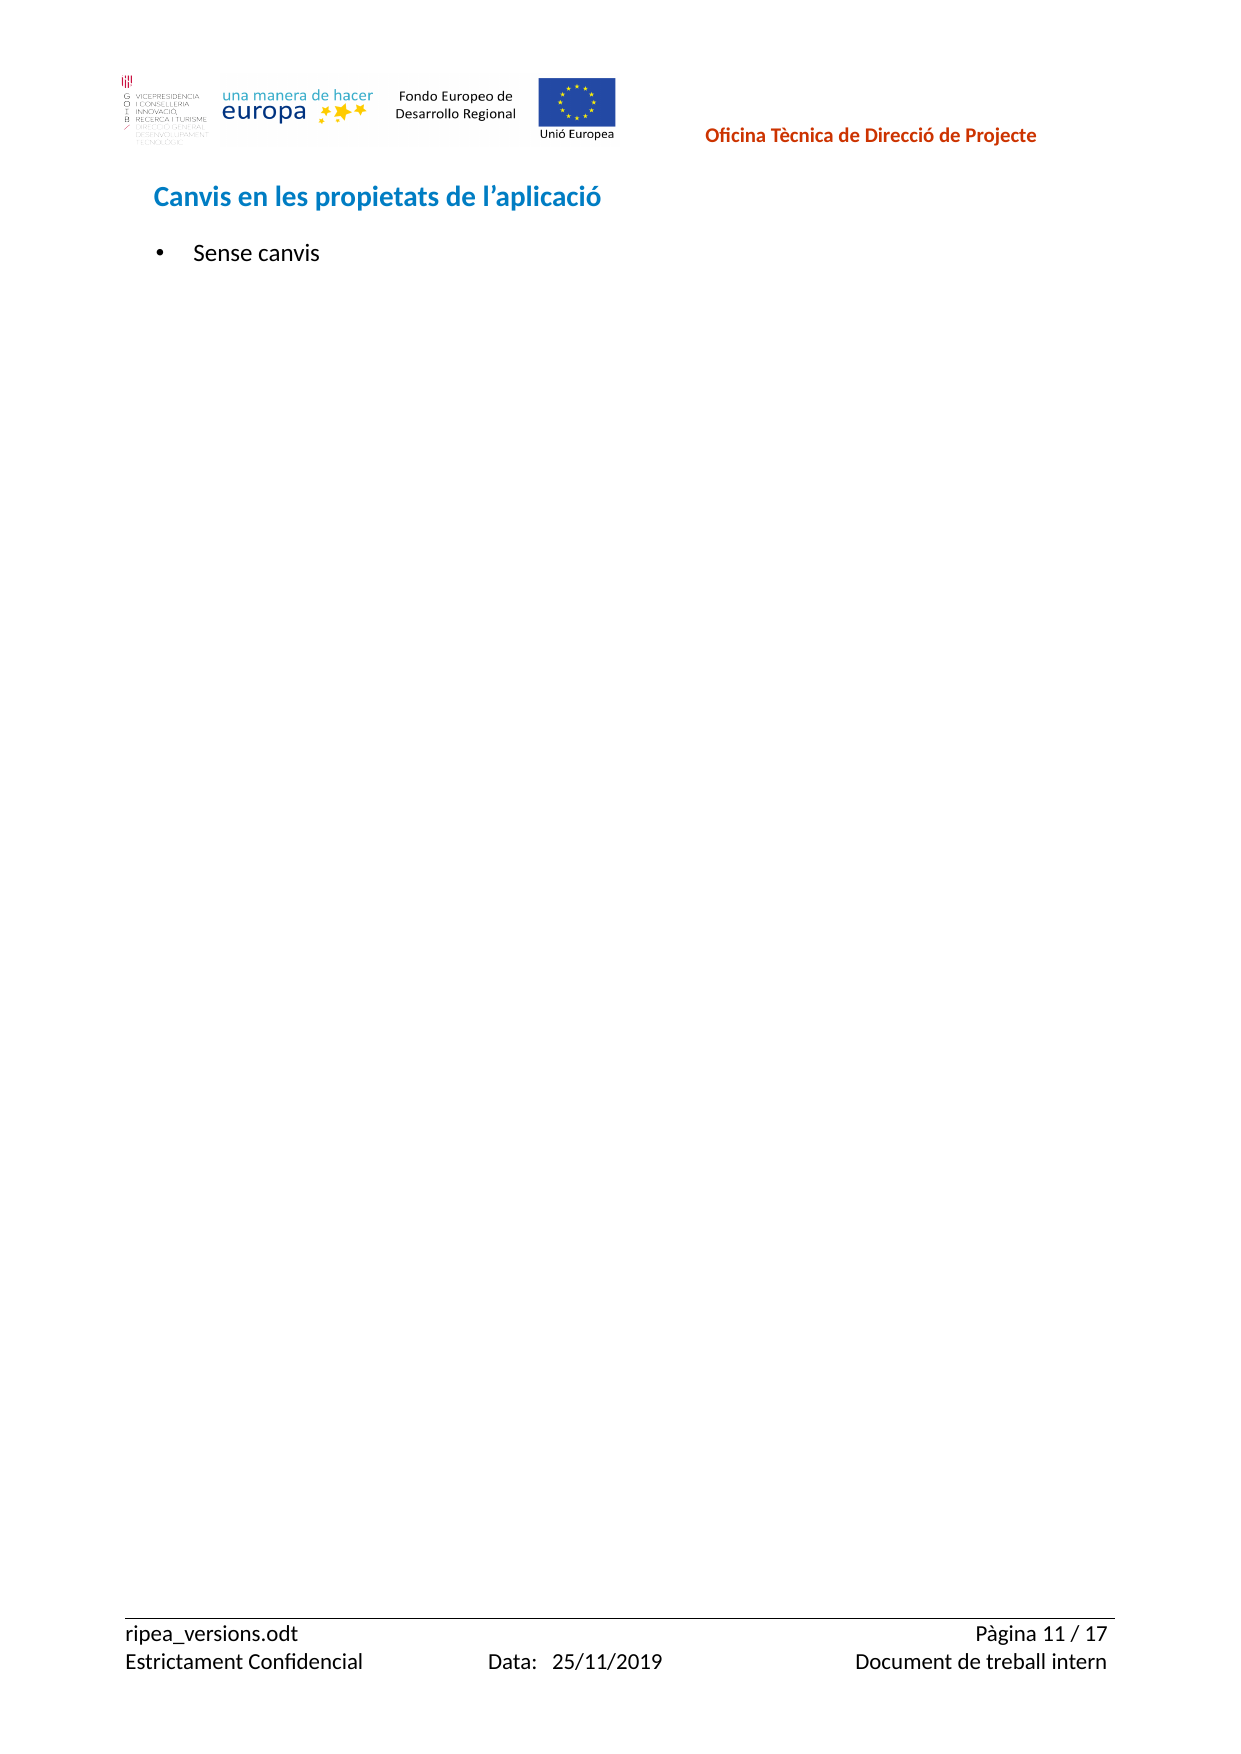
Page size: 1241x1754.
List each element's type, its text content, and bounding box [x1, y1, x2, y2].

picture [118, 73, 213, 147]
subtitle Canvis en les propietats de l’aplicació [153, 178, 1122, 213]
list Sense canvis [156, 237, 1122, 267]
picture [219, 73, 621, 147]
